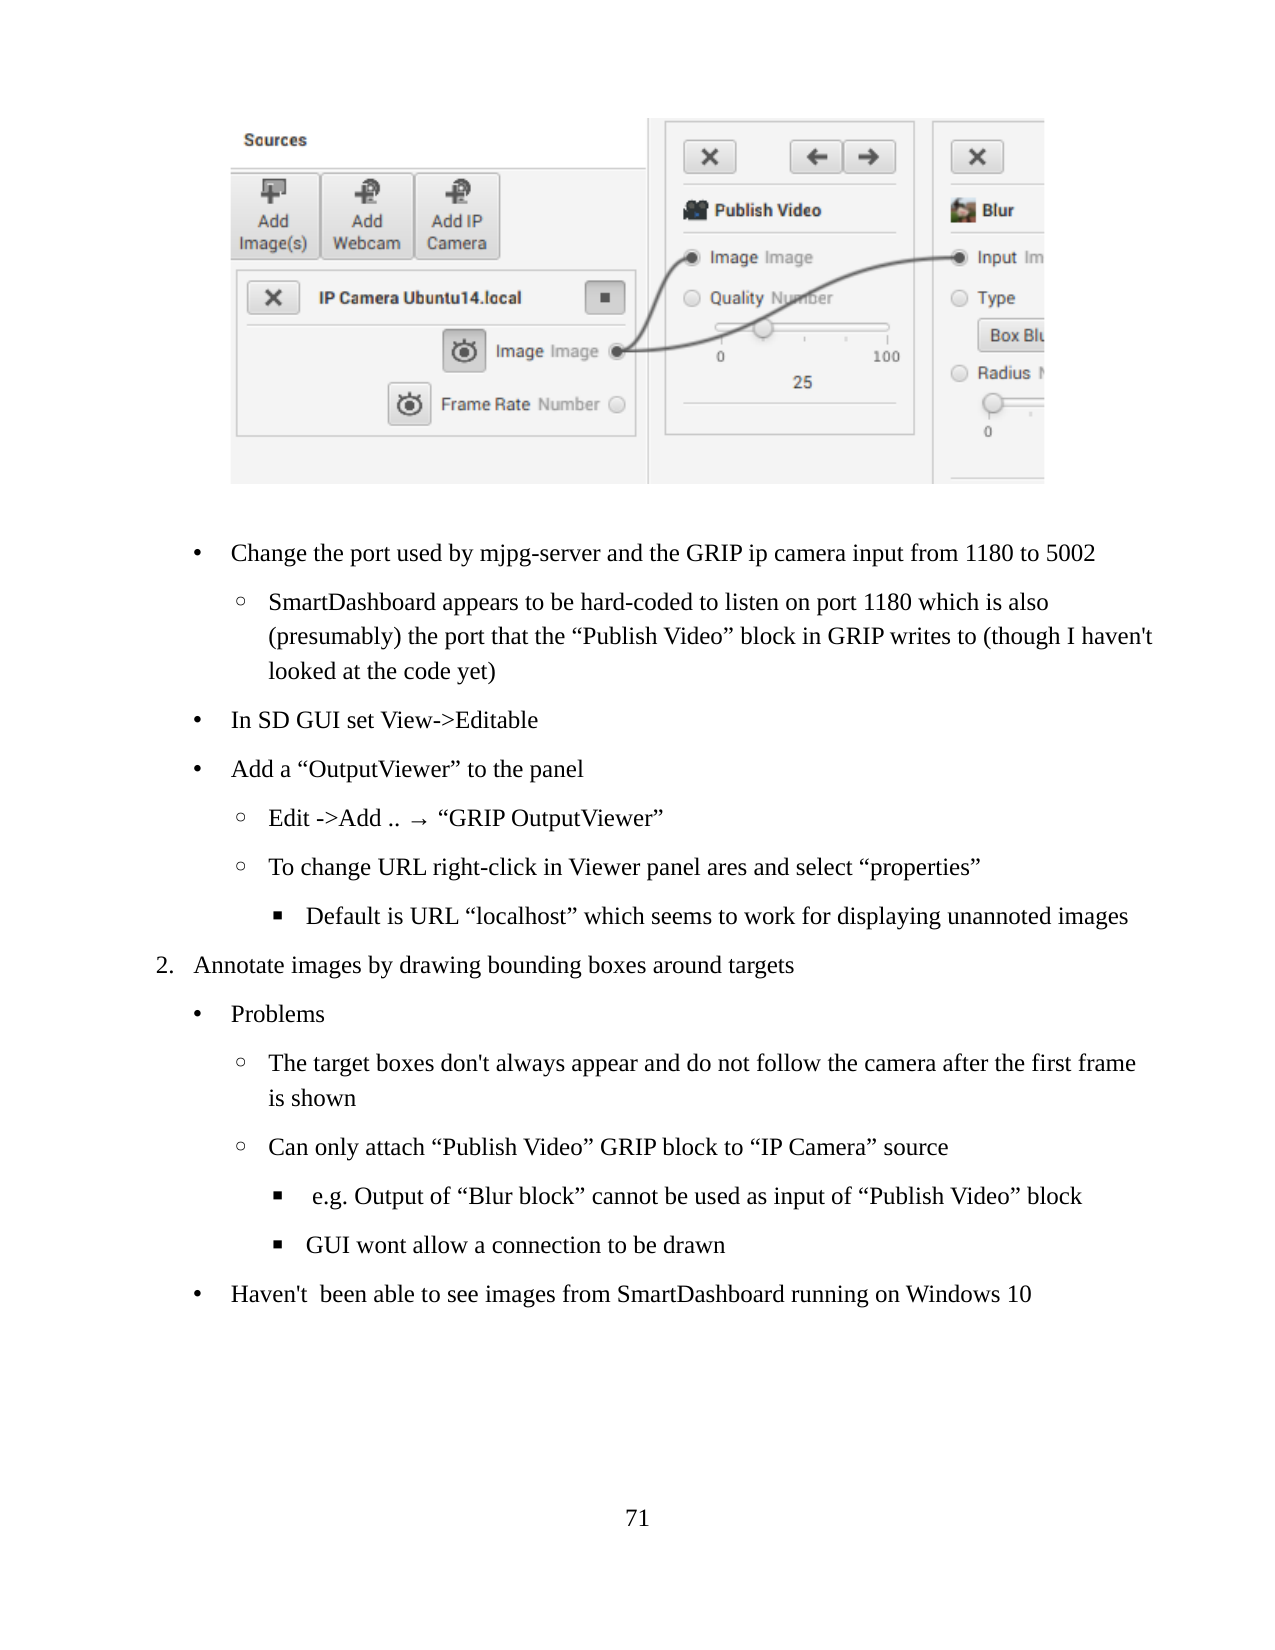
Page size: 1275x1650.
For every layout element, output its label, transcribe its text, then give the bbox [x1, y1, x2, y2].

list In SD GUI set View->Editable [193, 705, 1157, 734]
list Can only attach “Publish Video” GRIP block to “IP Camera” source [231, 1132, 1157, 1161]
list GUI wont allow a connection to be drawn [268, 1230, 1157, 1259]
list Haven't been able to see images from SmartDashboard running on Windows 10 [193, 1279, 1157, 1308]
list Change the port used by mjpg-server and the GRIP ip camera input from 1180 to 5002 [193, 538, 1157, 567]
list Edit ->Add .. → “GRIP OutputViewer” [231, 803, 1157, 832]
picture [230, 118, 1045, 484]
list The target boxes don't always appear and do not follow the camera after the first frame is shown [231, 1048, 1157, 1112]
list SmartDashboard appears to be hard-coded to listen on port 1180 which is also (presumably) the port that the “Publish Video” block in GRIP writes to (though I haven't looked at the code yet) [231, 587, 1157, 685]
list Annotate images by drawing bounding boxes around targets [156, 950, 1157, 979]
list Problems [193, 999, 1157, 1028]
list Default is URL “localhost” which seems to work for displaying unannoted images [268, 901, 1157, 930]
list e.g. Output of “Blur block” cannot be used as input of “Publish Video” block [268, 1181, 1157, 1210]
list Add a “OutputViewer” to the panel [193, 754, 1157, 783]
list To change URL right-click in Viewer panel ares and select “properties” [231, 852, 1157, 881]
